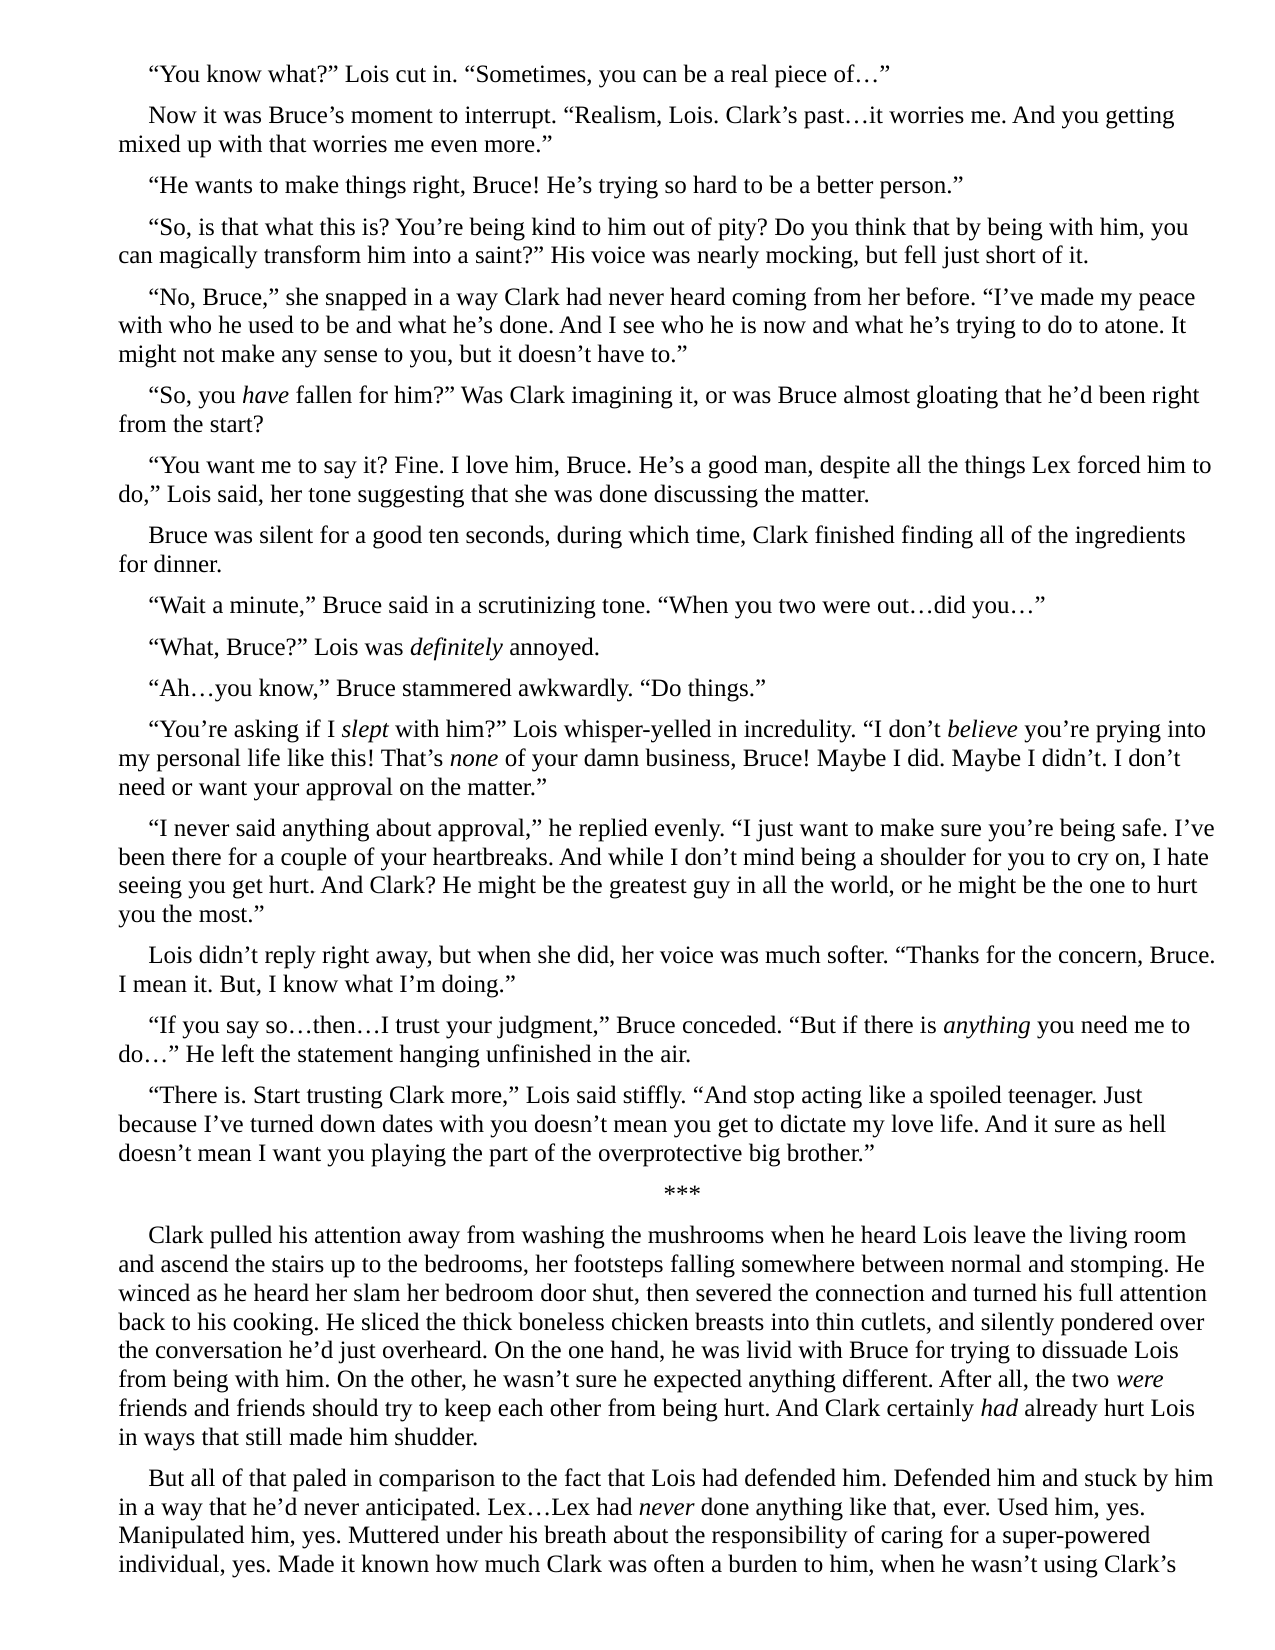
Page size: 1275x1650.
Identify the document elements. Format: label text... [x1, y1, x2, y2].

text “So, you have fallen for him?” Was Clark imagining it, or was Bruce almost gloating that he’d been right from the start? [118, 380, 1216, 438]
text “Ah…you know,” Bruce stammered awkwardly. “Do things.” [118, 673, 1216, 702]
text Lois didn’t reply right away, but when she did, her voice was much softer. “Thanks for the concern, Bruce. I mean it. But, I know what I’m doing.” [118, 940, 1216, 998]
text “You know what?” Lois cut in. “Sometimes, you can be a real piece of…” [118, 59, 1216, 88]
text Now it was Bruce’s moment to interrupt. “Realism, Lois. Clark’s past…it worries me. And you getting mixed up with that worries me even more.” [118, 100, 1216, 158]
text Bruce was silent for a good ten seconds, during which time, Clark finished finding all of the ingredients for dinner. [118, 520, 1216, 578]
text “So, is that what this is? You’re being kind to him out of pity? Do you think that by being with him, you can magically transform him into a saint?” His voice was nearly mocking, but fell just short of it. [118, 212, 1216, 269]
text “Wait a minute,” Bruce said in a scrutinizing tone. “When you two were out…did you…” [118, 590, 1216, 619]
text “What, Bruce?” Lois was definitely annoyed. [118, 632, 1216, 660]
text “He wants to make things right, Bruce! He’s trying so hard to be a better person.” [118, 170, 1216, 199]
text “There is. Start trusting Clark more,” Lois said stiffly. “And stop acting like a spoiled teenager. Just because I’ve turned down dates with you doesn’t mean you get to dictate my love life. And it sure as hell doesn’t mean I want you playing the part of the overprotective big brother.” [118, 1080, 1216, 1167]
text But all of that paled in comparison to the fact that Lois had defended him. Defended him and stuck by him in a way that he’d never anticipated. Lex…Lex had never done anything like that, ever. Used him, yes. Manipulated him, yes. Muttered under his breath about the responsibility of caring for a super-powered individual, yes. Made it known how much Clark was often a burden to him, when he wasn’t using Clark’s [118, 1463, 1216, 1578]
text “You want me to say it? Fine. I love him, Bruce. He’s a good man, despite all the things Lex forced him to do,” Lois said, her tone suggesting that she was done discussing the matter. [118, 450, 1216, 508]
text “No, Bruce,” she snapped in a way Clark had never heard coming from her before. “I’ve made my peace with who he used to be and what he’s done. And I see who he is now and what he’s trying to do to atone. It might not make any sense to you, but it doesn’t have to.” [118, 282, 1216, 368]
text *** [118, 1179, 1216, 1208]
text “I never said anything about approval,” he replied evenly. “I just want to make sure you’re being safe. I’ve been there for a couple of your heartbreaks. And while I don’t mind being a shoulder for you to cry on, I hate seeing you get hurt. And Clark? He might be the greatest guy in all the world, or he might be the one to hurt you the most.” [118, 813, 1216, 928]
text “If you say so…then…I trust your judgment,” Bruce conceded. “But if there is anything you need me to do…” He left the statement hanging unfinished in the air. [118, 1010, 1216, 1068]
text Clark pulled his attention away from washing the mushrooms when he heard Lois leave the living room and ascend the stairs up to the bedrooms, her footsteps falling somewhere between normal and stomping. He winced as he heard her slam her bedroom door shut, then severed the connection and turned his full attention back to his cooking. He sliced the thick boneless chicken breasts into thin cutlets, and silently pondered over the conversation he’d just overheard. On the one hand, he was livid with Bruce for trying to dissuade Lois from being with him. On the other, he wasn’t sure he expected anything different. After all, the two were friends and friends should try to keep each other from being hurt. And Clark certainly had already hurt Lois in ways that still made him shudder. [118, 1220, 1216, 1450]
text “You’re asking if I slept with him?” Lois whisper-yelled in incredulity. “I don’t believe you’re prying into my personal life like this! That’s none of your damn business, Bruce! Maybe I did. Maybe I didn’t. I don’t need or want your approval on the matter.” [118, 714, 1216, 800]
